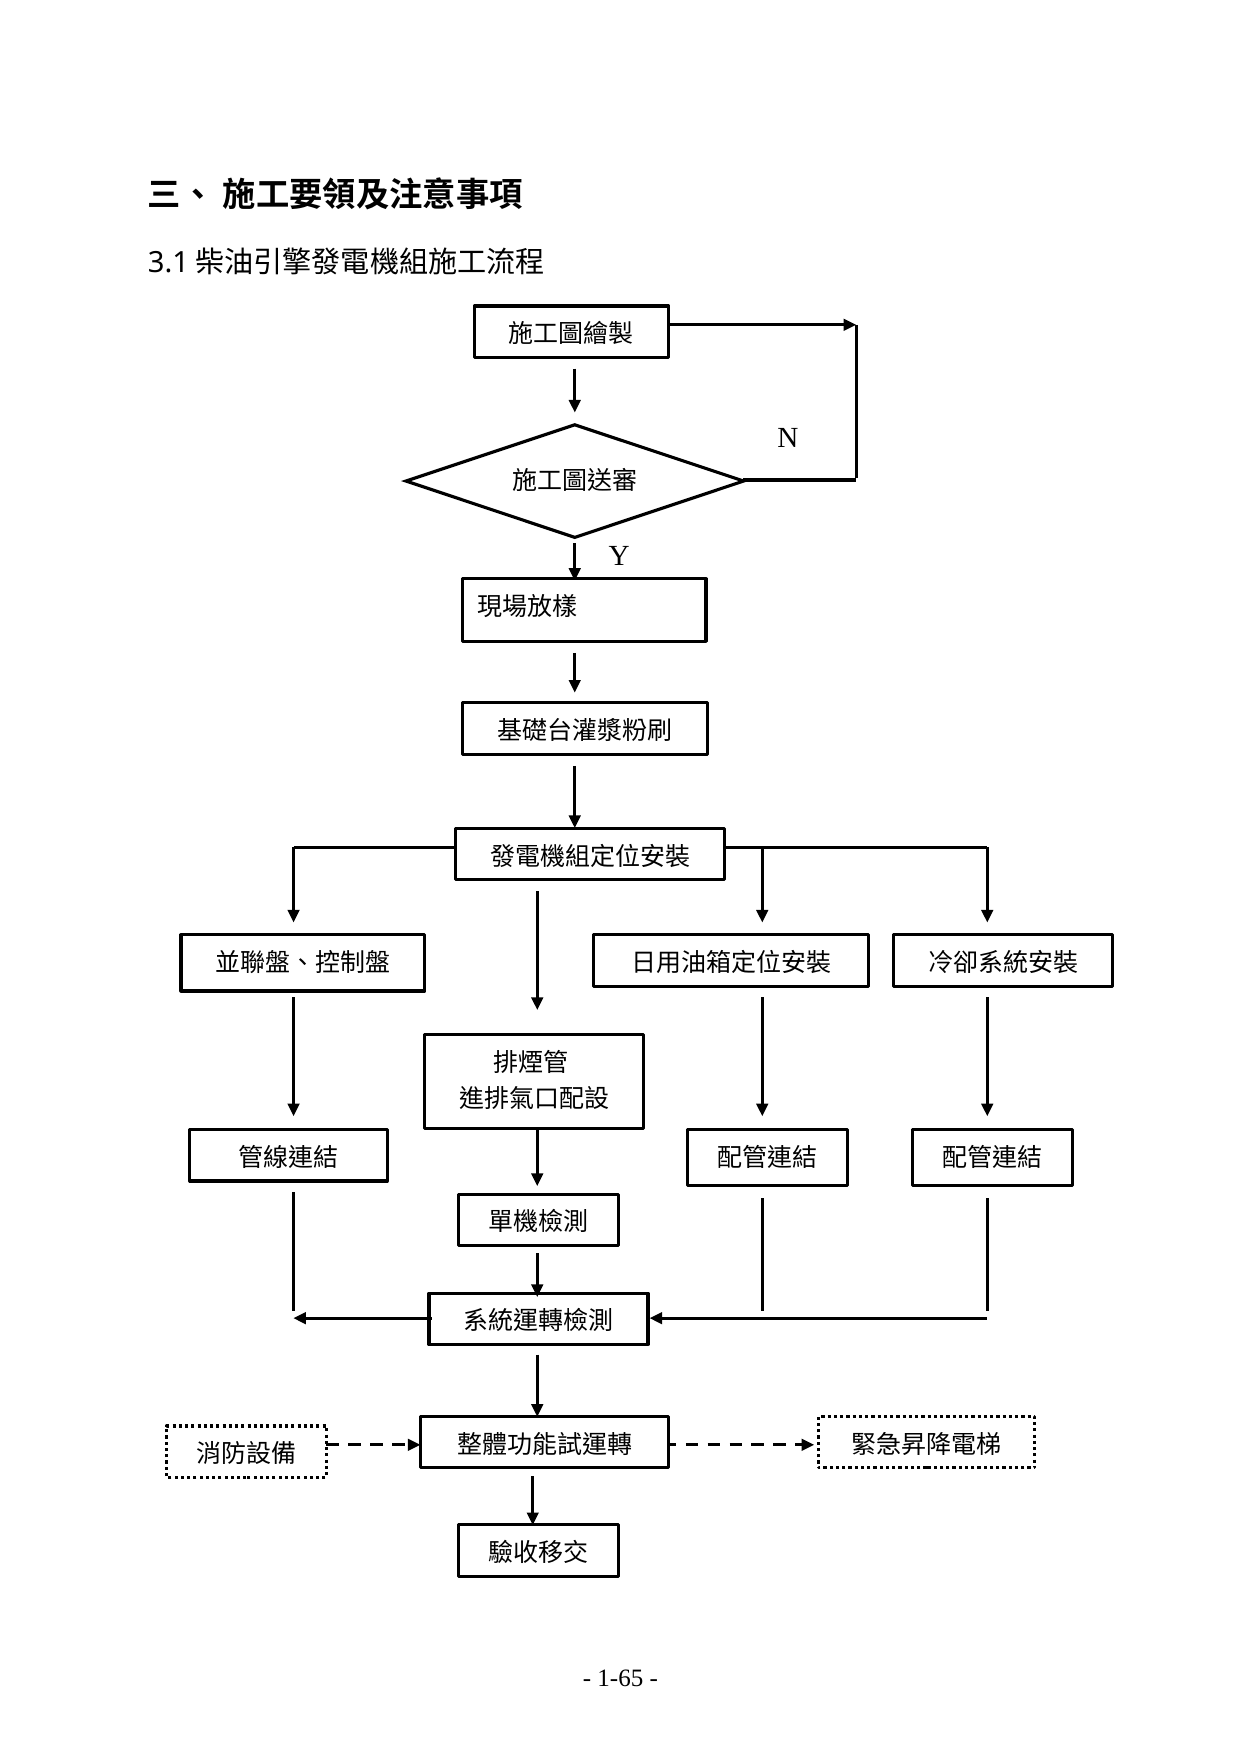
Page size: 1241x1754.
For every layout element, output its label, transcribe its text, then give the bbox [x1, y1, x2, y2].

subtitle 施工要領及注意事項 [148, 173, 1092, 214]
subtitle 3.1柴油引擎發電機組施工流程 [148, 239, 1092, 281]
